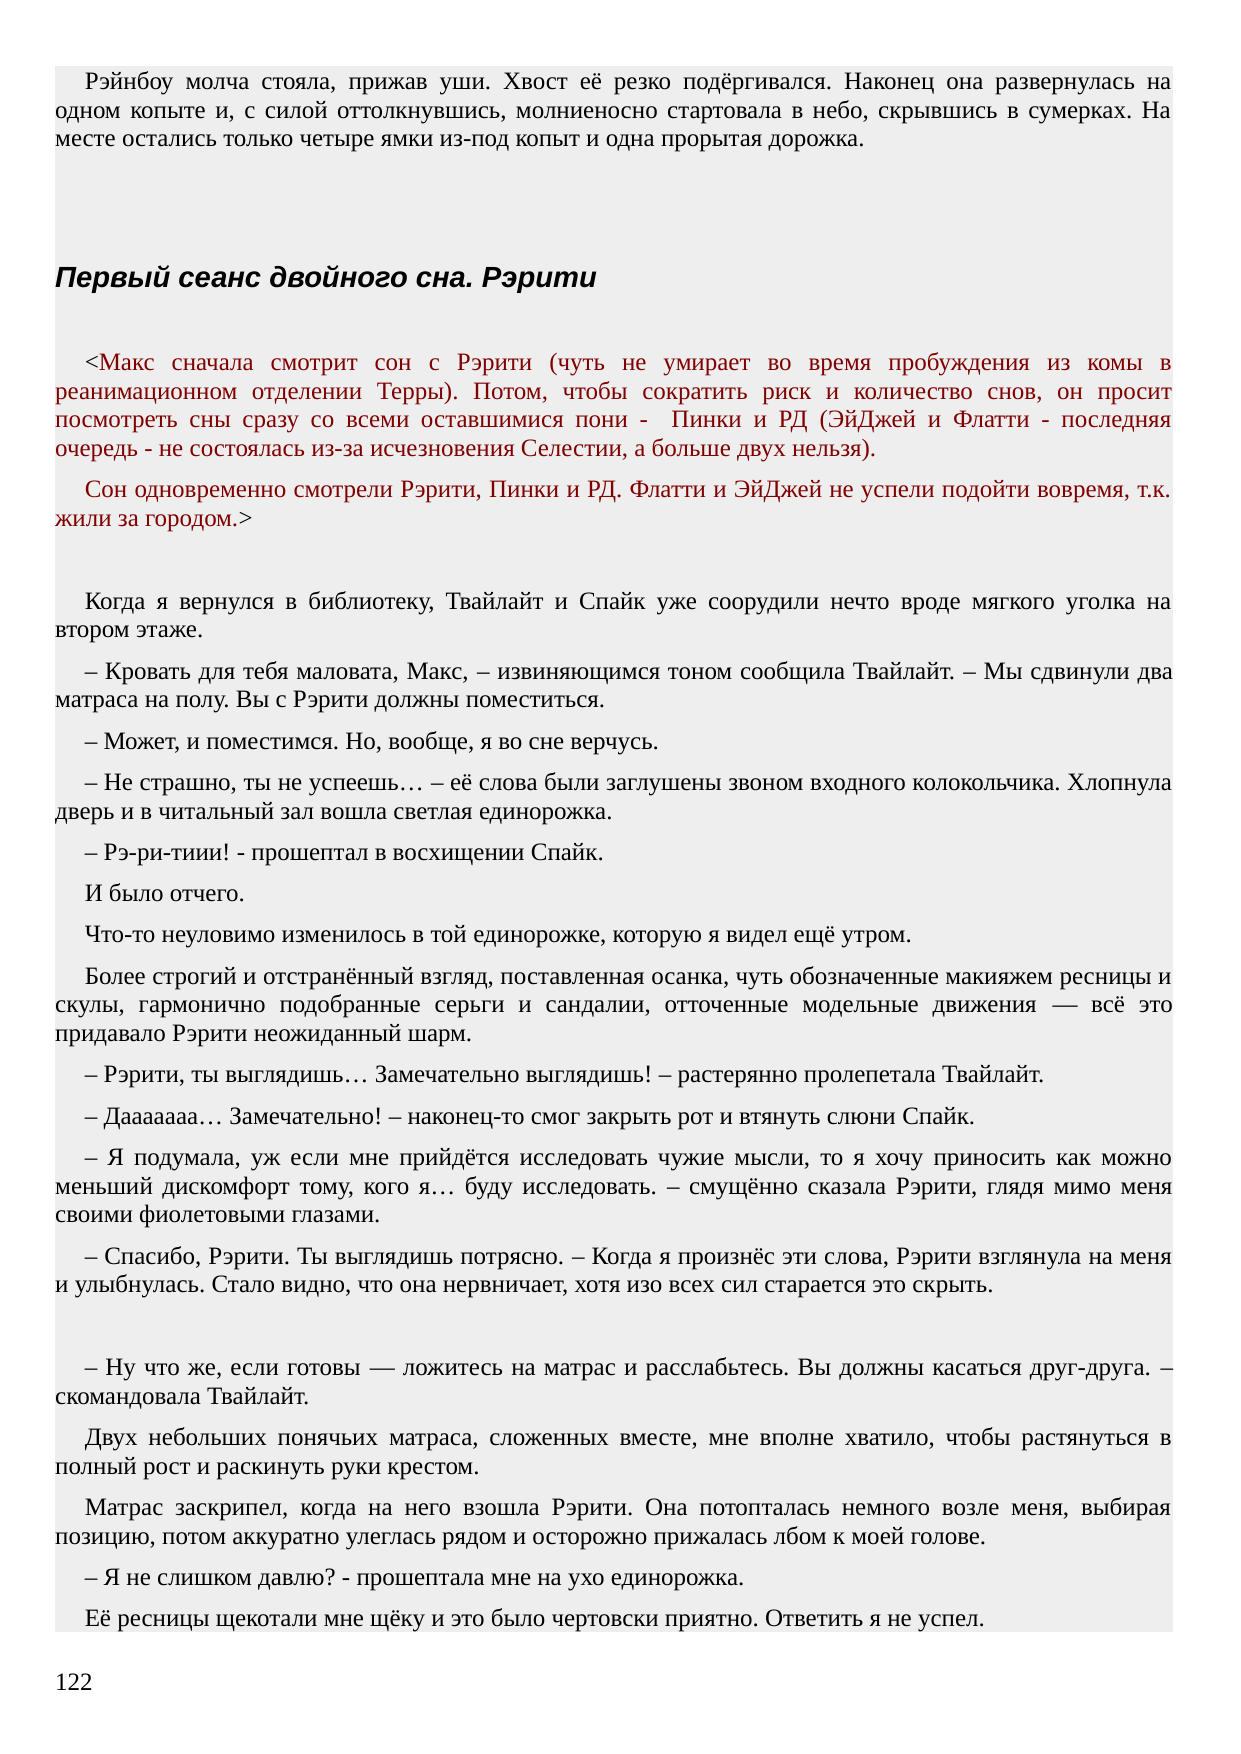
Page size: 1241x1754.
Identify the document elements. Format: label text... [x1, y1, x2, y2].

text Более строгий и отстранённый взгляд, поставленная осанка, чуть обозначенные макияжем ресницы и скулы, гармонично подобранные серьги и сандалии, отточенные модельные движения — всё это придавало Рэрити неожиданный шарм. [55, 961, 1173, 1047]
text – Я не слишком давлю? - прошептала мне на ухо единорожка. [55, 1562, 1173, 1591]
text Её ресницы щекотали мне щёку и это было чертовски приятно. Ответить я не успел. [55, 1603, 1173, 1632]
text Двух небольших понячьих матраса, сложенных вместе, мне вполне хватило, чтобы растянуться в полный рост и раскинуть руки крестом. [55, 1422, 1173, 1479]
subtitle Первый сеанс двойного сна. Рэрити [55, 260, 1173, 293]
text И было отчего. [55, 878, 1173, 907]
text Что-то неуловимо изменилось в той единорожке, которую я видел ещё утром. [55, 919, 1173, 948]
text Когда я вернулся в библиотеку, Твайлайт и Спайк уже соорудили нечто вроде мягкого уголка на втором этаже. [55, 586, 1173, 643]
text Матрас заскрипел, когда на него взошла Рэрити. Она потопталась немного возле меня, выбирая позицию, потом аккуратно улеглась рядом и осторожно прижалась лбом к моей голове. [55, 1492, 1173, 1549]
text – Спасибо, Рэрити. Ты выглядишь потрясно. – Когда я произнёс эти слова, Рэрити взглянула на меня и улыбнулась. Стало видно, что она нервничает, хотя изо всех сил старается это скрыть. [55, 1241, 1173, 1298]
text – Ну что же, если готовы — ложитесь на матрас и расслабьтесь. Вы должны касаться друг-друга. – скомандовала Твайлайт. [55, 1352, 1173, 1409]
text – Я подумала, уж если мне прийдётся исследовать чужие мысли, то я хочу приносить как можно меньший дискомфорт тому, кого я… буду исследовать. – смущённо сказала Рэрити, глядя мимо меня своими фиолетовыми глазами. [55, 1142, 1173, 1228]
text – Дааааааа… Замечательно! – наконец-то смог закрыть рот и втянуть слюни Спайк. [55, 1101, 1173, 1129]
text – Кровать для тебя маловата, Макс, – извиняющимся тоном сообщила Твайлайт. – Мы сдвинули два матраса на полу. Вы с Рэрити должны поместиться. [55, 656, 1173, 713]
text Сон одновременно смотрели Рэрити, Пинки и РД. Флатти и ЭйДжей не успели подойти вовремя, т.к. жили за городом.> [55, 474, 1173, 532]
text – Рэ-ри-тиии! - прошептал в восхищении Спайк. [55, 837, 1173, 866]
text <Макс сначала смотрит сон с Рэрити (чуть не умирает во время пробуждения из комы в реанимационном отделении Терры). Потом, чтобы сократить риск и количество снов, он просит посмотреть сны сразу со всеми оставшимися пони - Пинки и РД (ЭйДжей и Флатти - последняя очередь - не состоялась из-за исчезновения Селестии, а больше двух нельзя). [55, 347, 1173, 462]
text – Не страшно, ты не успеешь… – её слова были заглушены звоном входного колокольчика. Хлопнула дверь и в читальный зал вошла светлая единорожка. [55, 767, 1173, 824]
text – Может, и поместимся. Но, вообще, я во сне верчусь. [55, 726, 1173, 754]
text – Рэрити, ты выглядишь… Замечательно выглядишь! – растерянно пролепетала Твайлайт. [55, 1059, 1173, 1088]
text Рэйнбоу молча стояла, прижав уши. Хвост её резко подёргивался. Наконец она развернулась на одном копыте и, с силой оттолкнувшись, молниеносно стартовала в небо, скрывшись в сумерках. На месте остались только четыре ямки из-под копыт и одна прорытая дорожка. [55, 66, 1173, 152]
